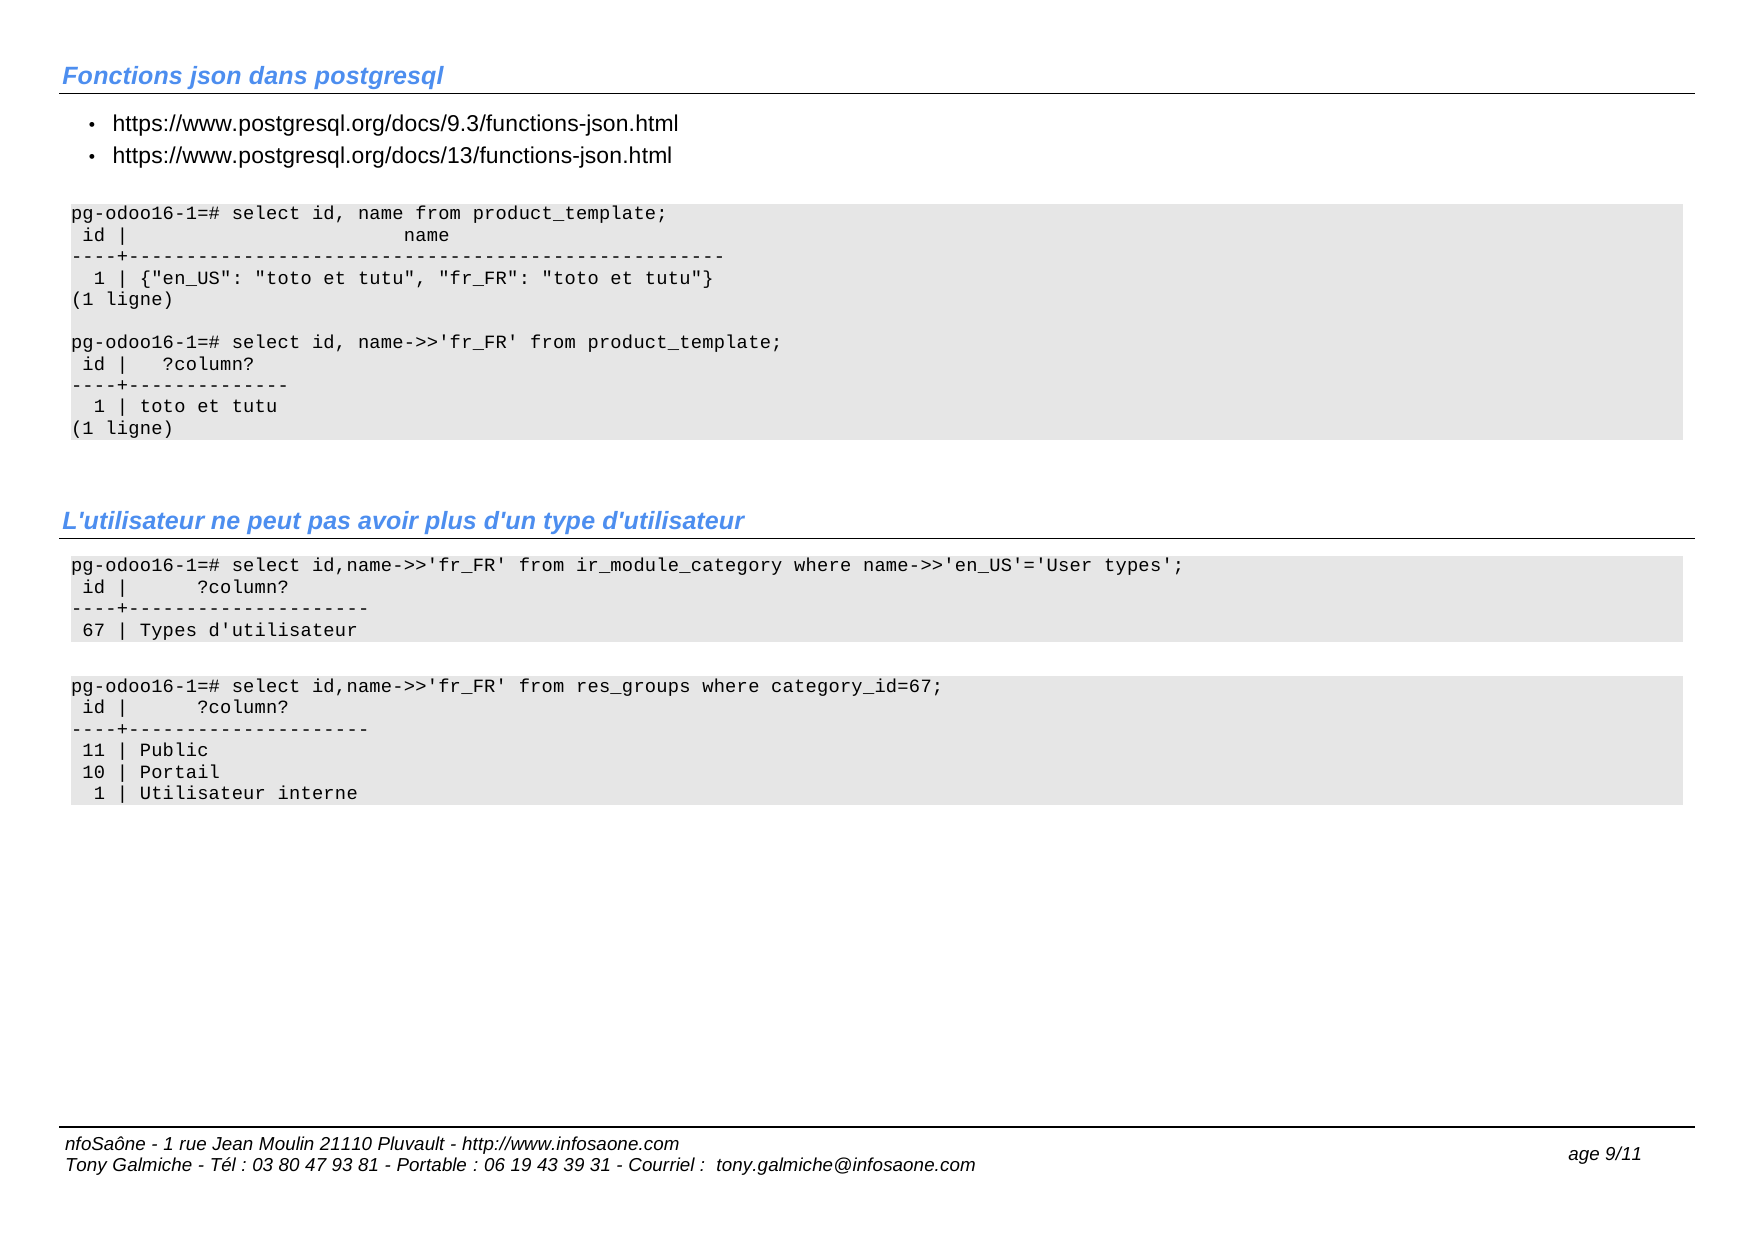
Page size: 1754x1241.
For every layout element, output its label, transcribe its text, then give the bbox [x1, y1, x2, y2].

text 1 | toto et tutu [71, 397, 1683, 418]
text pg-odoo16-1=# select id,name->>'fr_FR' from res_groups where category_id=67; [71, 676, 1683, 698]
text pg-odoo16-1=# select id, name from product_template; [71, 204, 1683, 225]
text (1 ligne) [71, 289, 1683, 311]
text pg-odoo16-1=# select id, name->>'fr_FR' from product_template; [71, 332, 1683, 354]
text 11 | Public [71, 741, 1683, 762]
text id | ?column? [71, 698, 1683, 719]
text ----+---------------------------------------------------- [71, 247, 1683, 268]
list https://www.postgresql.org/docs/9.3/functions-json.html [88, 111, 1665, 137]
text id | ?column? [71, 577, 1683, 599]
text pg-odoo16-1=# select id,name->>'fr_FR' from ir_module_category where name->>'en_US'='User types'; [71, 556, 1683, 577]
subtitle L'utilisateur ne peut pas avoir plus d'un type d'utilisateur [59, 504, 1695, 538]
text ----+--------------------- [71, 719, 1683, 741]
text id | name [71, 225, 1683, 247]
text 10 | Portail [71, 762, 1683, 784]
text 1 | Utilisateur interne [71, 784, 1683, 805]
subtitle Fonctions json dans postgresql [59, 59, 1695, 93]
text 1 | {"en_US": "toto et tutu", "fr_FR": "toto et tutu"} [71, 268, 1683, 289]
text ----+-------------- [71, 375, 1683, 397]
text (1 ligne) [71, 418, 1683, 440]
text id | ?column? [71, 354, 1683, 375]
text ----+--------------------- [71, 599, 1683, 620]
list https://www.postgresql.org/docs/13/functions-json.html [88, 143, 1665, 169]
text 67 | Types d'utilisateur [71, 620, 1683, 642]
